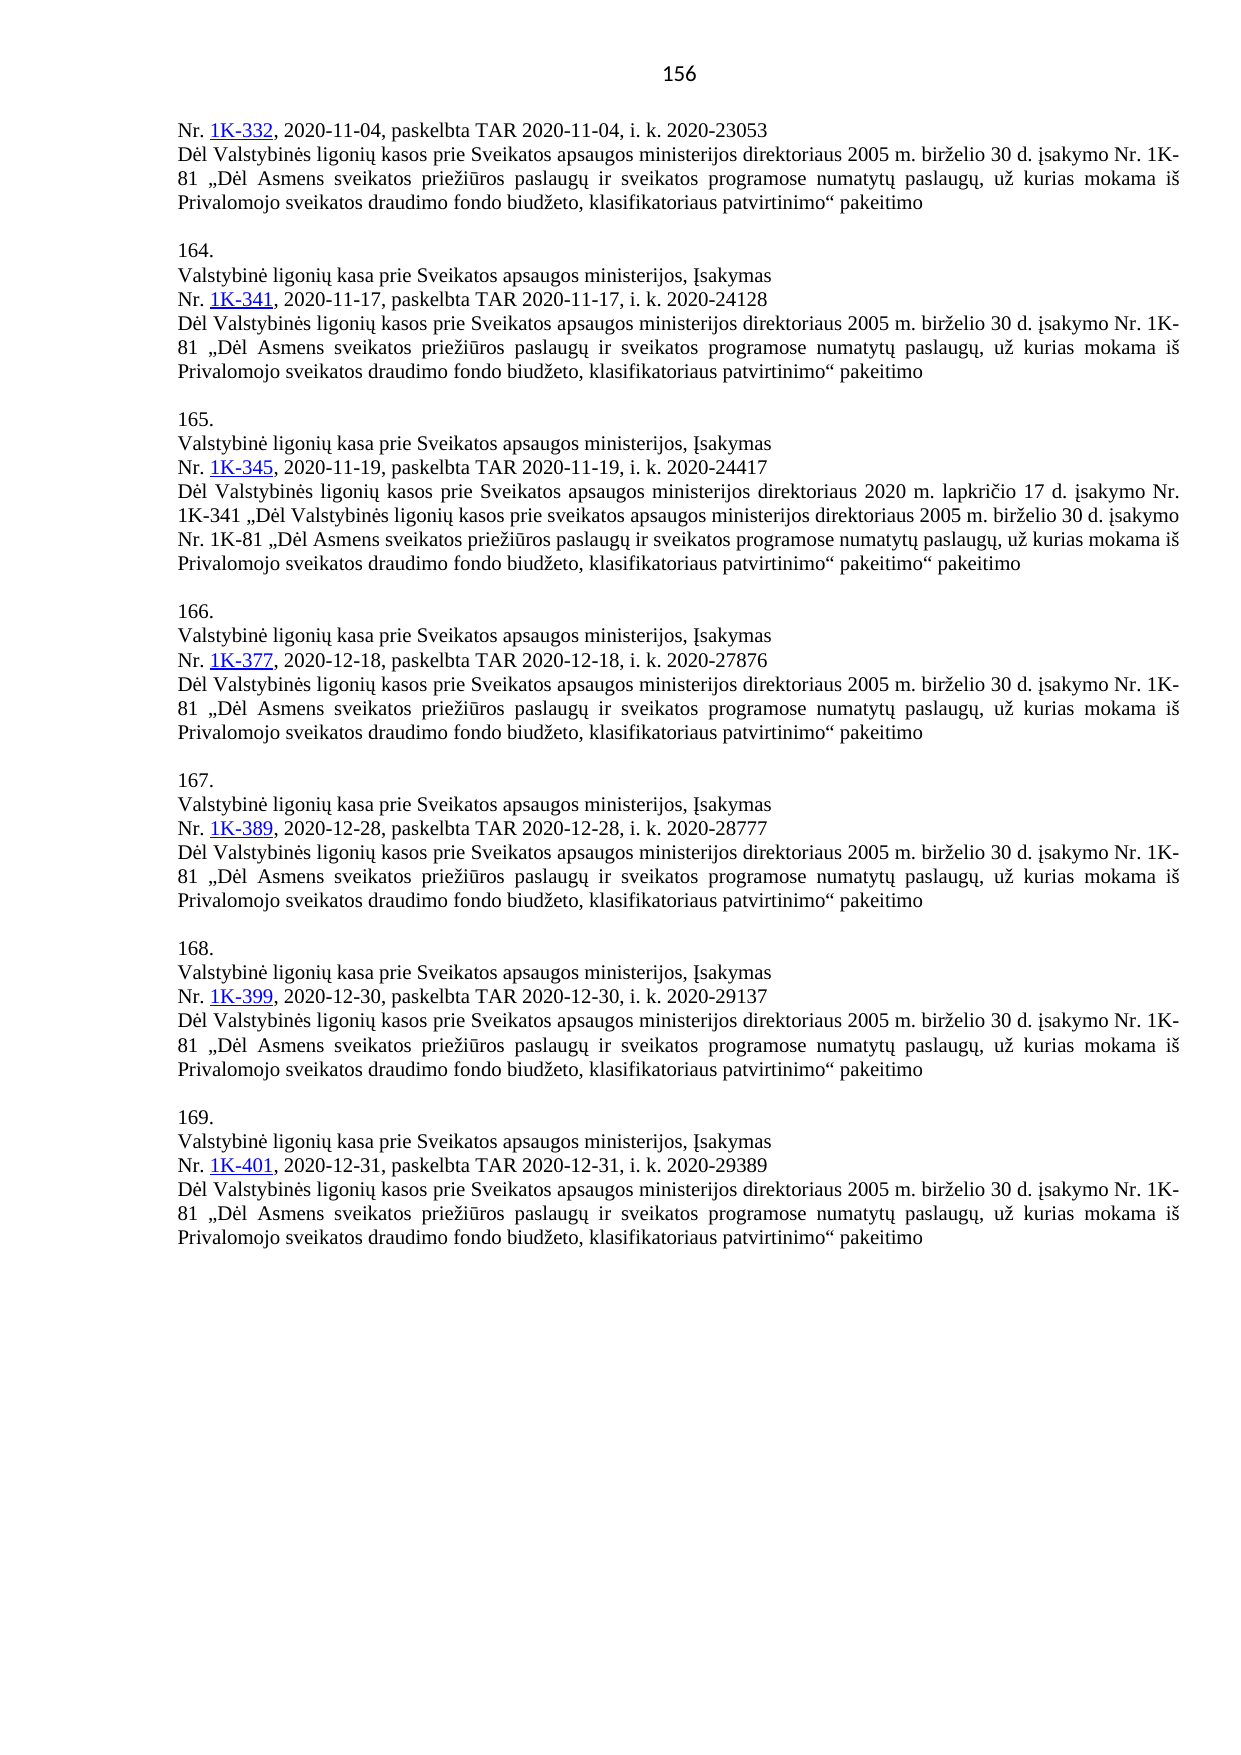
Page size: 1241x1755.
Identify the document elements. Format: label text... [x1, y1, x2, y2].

text 168. [177, 936, 1181, 960]
text 169. [177, 1105, 1181, 1129]
text 165. [177, 407, 1181, 431]
text Nr. 1K-401, 2020-12-31, paskelbta TAR 2020-12-31, i. k. 2020-29389 [177, 1153, 1181, 1177]
text Nr. 1K-341, 2020-11-17, paskelbta TAR 2020-11-17, i. k. 2020-24128 [177, 287, 1181, 311]
text Valstybinė ligonių kasa prie Sveikatos apsaugos ministerijos, Įsakymas [177, 960, 1181, 984]
text Valstybinė ligonių kasa prie Sveikatos apsaugos ministerijos, Įsakymas [177, 1129, 1181, 1153]
text Dėl Valstybinės ligonių kasos prie Sveikatos apsaugos ministerijos direktoriaus 2005 m. birželio 30 d. įsakymo Nr. 1K-81 „Dėl Asmens sveikatos priežiūros paslaugų ir sveikatos programose numatytų paslaugų, už kurias mokama iš Privalomojo sveikatos draudimo fondo biudžeto, klasifikatoriaus patvirtinimo“ pakeitimo [177, 1008, 1181, 1081]
text Nr. 1K-389, 2020-12-28, paskelbta TAR 2020-12-28, i. k. 2020-28777 [177, 816, 1181, 840]
text Dėl Valstybinės ligonių kasos prie Sveikatos apsaugos ministerijos direktoriaus 2005 m. birželio 30 d. įsakymo Nr. 1K-81 „Dėl Asmens sveikatos priežiūros paslaugų ir sveikatos programose numatytų paslaugų, už kurias mokama iš Privalomojo sveikatos draudimo fondo biudžeto, klasifikatoriaus patvirtinimo“ pakeitimo [177, 142, 1181, 214]
text Valstybinė ligonių kasa prie Sveikatos apsaugos ministerijos, Įsakymas [177, 431, 1181, 455]
text Dėl Valstybinės ligonių kasos prie Sveikatos apsaugos ministerijos direktoriaus 2005 m. birželio 30 d. įsakymo Nr. 1K-81 „Dėl Asmens sveikatos priežiūros paslaugų ir sveikatos programose numatytų paslaugų, už kurias mokama iš Privalomojo sveikatos draudimo fondo biudžeto, klasifikatoriaus patvirtinimo“ pakeitimo [177, 1177, 1181, 1249]
text Dėl Valstybinės ligonių kasos prie Sveikatos apsaugos ministerijos direktoriaus 2005 m. birželio 30 d. įsakymo Nr. 1K-81 „Dėl Asmens sveikatos priežiūros paslaugų ir sveikatos programose numatytų paslaugų, už kurias mokama iš Privalomojo sveikatos draudimo fondo biudžeto, klasifikatoriaus patvirtinimo“ pakeitimo [177, 311, 1181, 383]
text Nr. 1K-377, 2020-12-18, paskelbta TAR 2020-12-18, i. k. 2020-27876 [177, 647, 1181, 672]
text Nr. 1K-345, 2020-11-19, paskelbta TAR 2020-11-19, i. k. 2020-24417 [177, 455, 1181, 479]
text Valstybinė ligonių kasa prie Sveikatos apsaugos ministerijos, Įsakymas [177, 792, 1181, 816]
text 166. [177, 599, 1181, 623]
text Valstybinė ligonių kasa prie Sveikatos apsaugos ministerijos, Įsakymas [177, 623, 1181, 647]
text 167. [177, 768, 1181, 792]
text Dėl Valstybinės ligonių kasos prie Sveikatos apsaugos ministerijos direktoriaus 2005 m. birželio 30 d. įsakymo Nr. 1K-81 „Dėl Asmens sveikatos priežiūros paslaugų ir sveikatos programose numatytų paslaugų, už kurias mokama iš Privalomojo sveikatos draudimo fondo biudžeto, klasifikatoriaus patvirtinimo“ pakeitimo [177, 672, 1181, 744]
text Dėl Valstybinės ligonių kasos prie Sveikatos apsaugos ministerijos direktoriaus 2020 m. lapkričio 17 d. įsakymo Nr. 1K-341 „Dėl Valstybinės ligonių kasos prie sveikatos apsaugos ministerijos direktoriaus 2005 m. birželio 30 d. įsakymo Nr. 1K-81 „Dėl Asmens sveikatos priežiūros paslaugų ir sveikatos programose numatytų paslaugų, už kurias mokama iš Privalomojo sveikatos draudimo fondo biudžeto, klasifikatoriaus patvirtinimo“ pakeitimo“ pakeitimo [177, 479, 1181, 575]
text Dėl Valstybinės ligonių kasos prie Sveikatos apsaugos ministerijos direktoriaus 2005 m. birželio 30 d. įsakymo Nr. 1K-81 „Dėl Asmens sveikatos priežiūros paslaugų ir sveikatos programose numatytų paslaugų, už kurias mokama iš Privalomojo sveikatos draudimo fondo biudžeto, klasifikatoriaus patvirtinimo“ pakeitimo [177, 840, 1181, 912]
text 164. [177, 238, 1181, 262]
text Nr. 1K-399, 2020-12-30, paskelbta TAR 2020-12-30, i. k. 2020-29137 [177, 984, 1181, 1008]
text Valstybinė ligonių kasa prie Sveikatos apsaugos ministerijos, Įsakymas [177, 262, 1181, 287]
text Nr. 1K-332, 2020-11-04, paskelbta TAR 2020-11-04, i. k. 2020-23053 [177, 118, 1181, 142]
